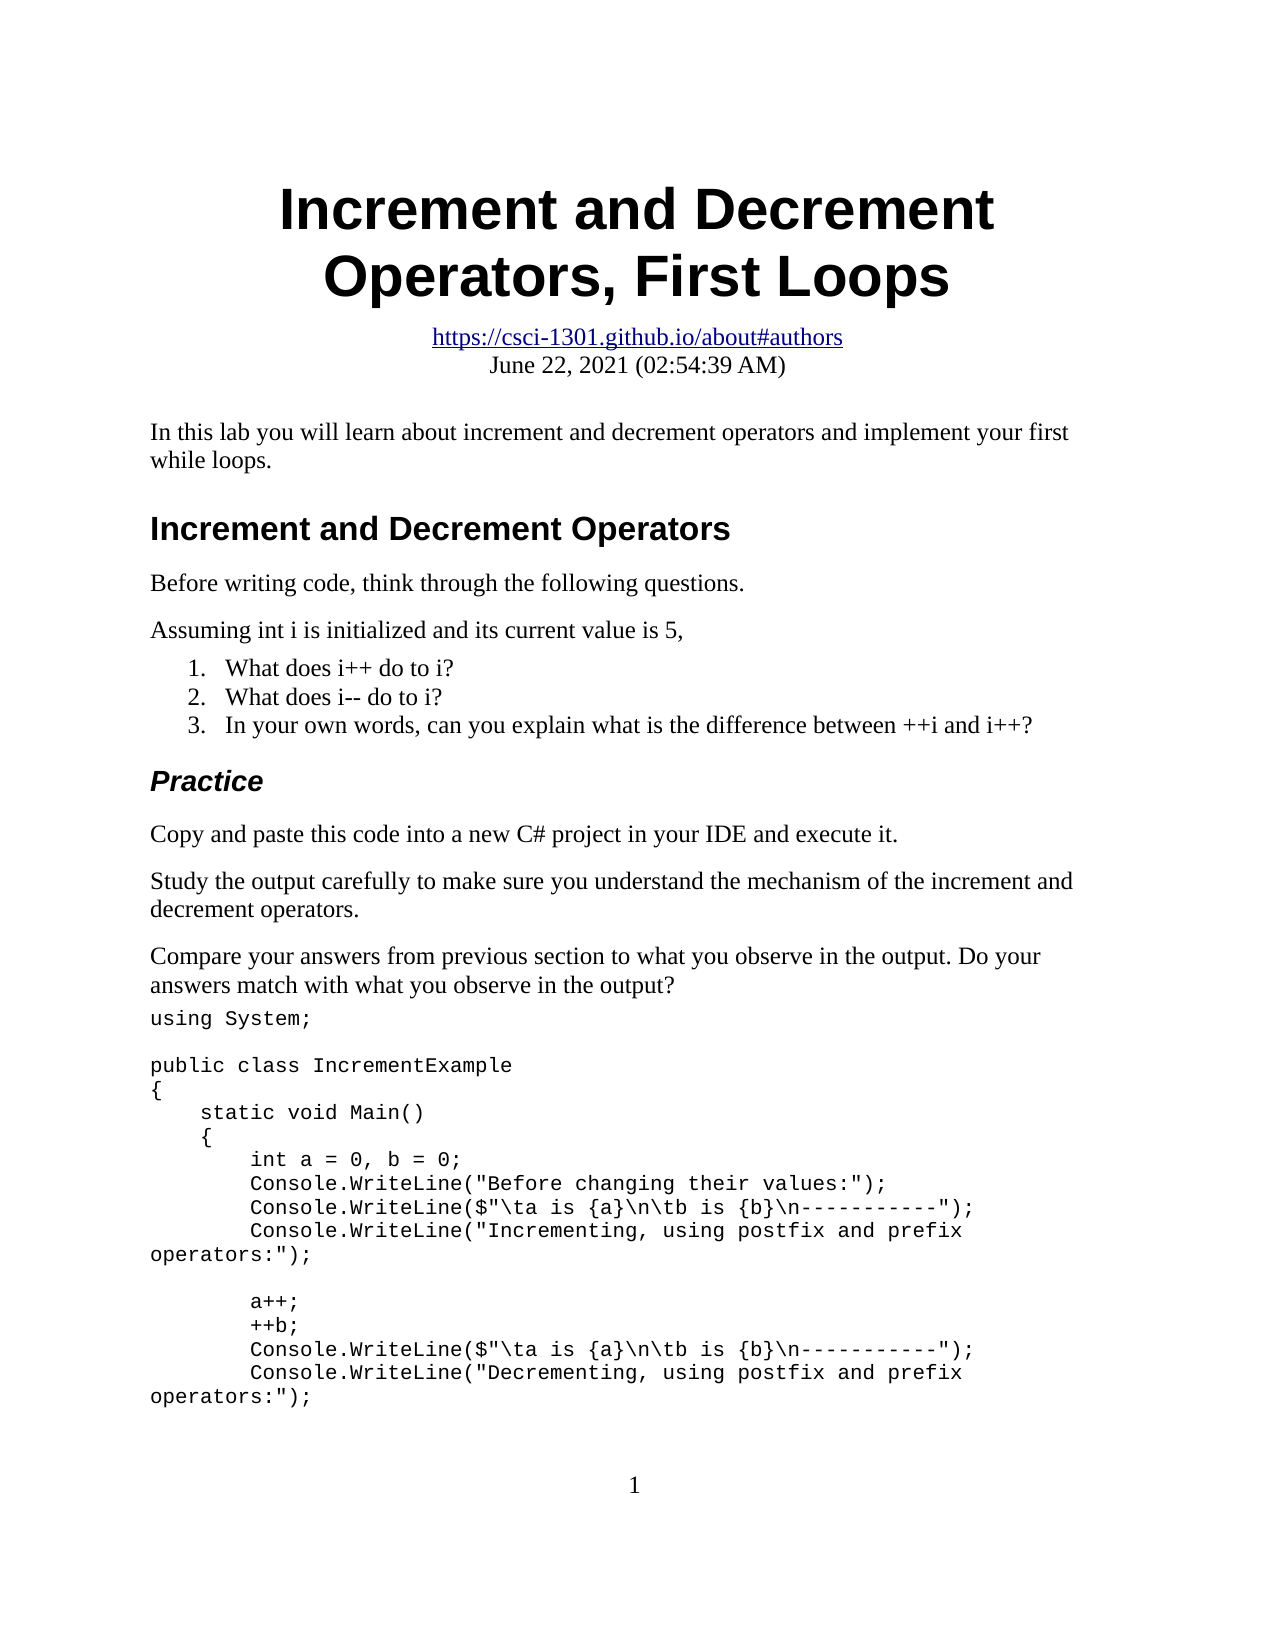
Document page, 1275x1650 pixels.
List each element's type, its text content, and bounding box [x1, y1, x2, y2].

text June 22, 2021 (02:54:39 AM) [150, 350, 1125, 379]
text Console.WriteLine($"\ta is {a}\n\tb is {b}\n-----------"); [150, 1197, 1125, 1220]
text int a = 0, b = 0; [150, 1149, 1125, 1173]
text Assuming int i is initialized and its current value is 5, [150, 615, 1125, 644]
list What does i-- do to i? [187, 682, 1125, 710]
text { [150, 1078, 1125, 1102]
text Console.WriteLine($"\ta is {a}\n\tb is {b}\n-----------"); [150, 1339, 1125, 1362]
text static void Main() [150, 1102, 1125, 1126]
text Copy and paste this code into a new C# project in your IDE and execute it. [150, 819, 1125, 848]
text Compare your answers from previous section to what you observe in the output. Do your answers match with what you observe in the output? [150, 941, 1125, 999]
text a++; [150, 1291, 1125, 1315]
text public class IncrementExample [150, 1055, 1125, 1078]
text Console.WriteLine("Incrementing, using postfix and prefix operators:"); [150, 1220, 1125, 1268]
text using System; [150, 1008, 1125, 1031]
list In your own words, can you explain what is the difference between ++i and i++? [187, 710, 1125, 739]
text Console.WriteLine("Decrementing, using postfix and prefix operators:"); [150, 1362, 1125, 1409]
text In this lab you will learn about increment and decrement operators and implement your first while loops. [150, 417, 1125, 474]
title Increment and Decrement Operators, First Loops [150, 175, 1125, 309]
text { [150, 1126, 1125, 1149]
subtitle Practice [150, 764, 1125, 798]
subtitle Increment and Decrement Operators [150, 508, 1125, 547]
list What does i++ do to i? [187, 653, 1125, 682]
text ++b; [150, 1315, 1125, 1339]
text Before writing code, think through the following questions. [150, 568, 1125, 597]
text Study the output carefully to make sure you understand the mechanism of the increment and decrement operators. [150, 866, 1125, 923]
text https://csci-1301.github.io/about#authors [150, 322, 1125, 350]
text Console.WriteLine("Before changing their values:"); [150, 1173, 1125, 1197]
